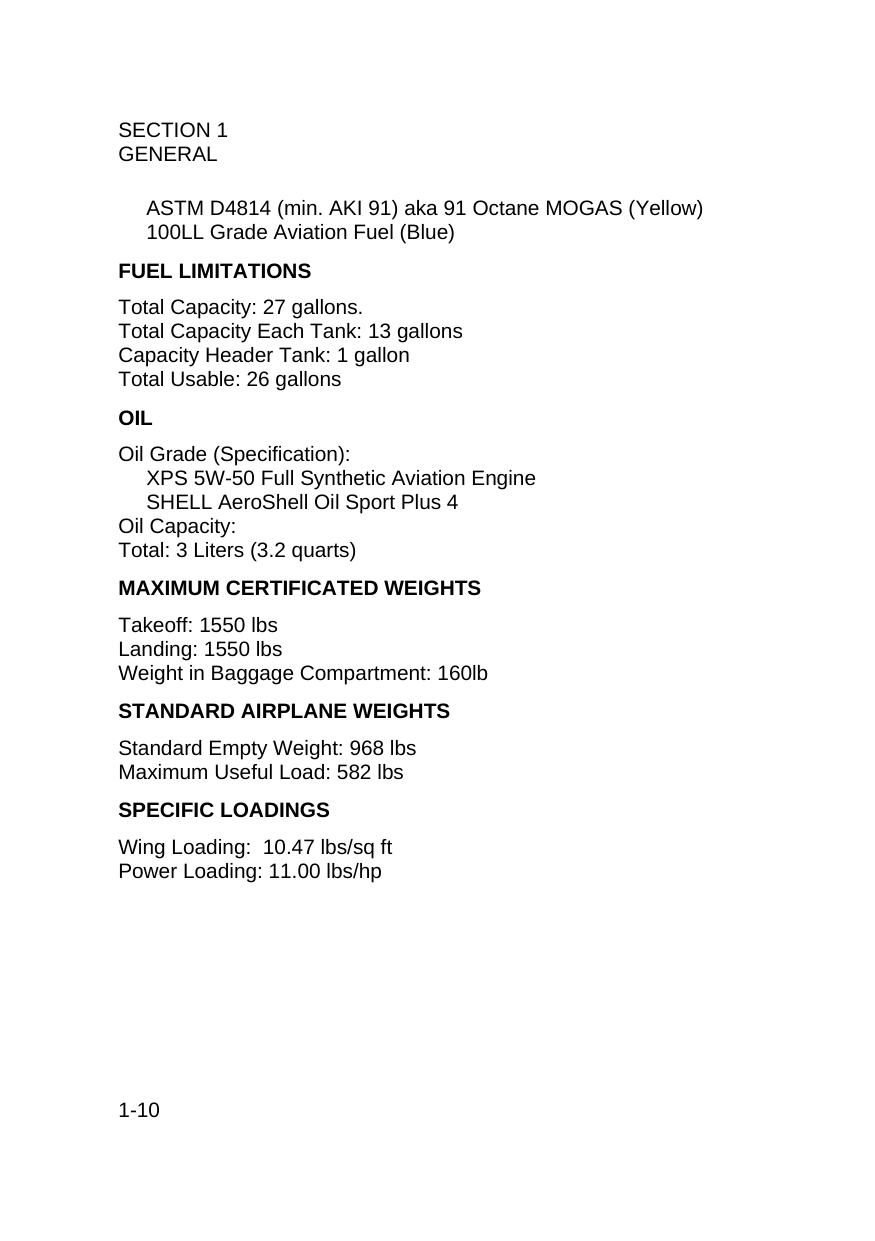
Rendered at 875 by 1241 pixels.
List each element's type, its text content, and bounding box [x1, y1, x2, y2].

text Maximum Useful Load: 582 lbs [118, 759, 756, 783]
text XPS 5W-50 Full Synthetic Aviation Engine [146, 466, 756, 490]
text Weight in Baggage Compartment: 160lb [118, 661, 756, 684]
subtitle FUEL LIMITATIONS [118, 258, 756, 282]
text Power Loading: 11.00 lbs/hp [118, 858, 756, 882]
text Wing Loading: 10.47 lbs/sq ft [118, 834, 756, 858]
text Oil Grade (Specification): [118, 442, 756, 466]
text Oil Capacity: [118, 514, 756, 538]
text Takeoff: 1550 lbs [118, 613, 756, 637]
text Landing: 1550 lbs [118, 637, 756, 661]
text Total Usable: 26 gallons [118, 367, 756, 391]
text Total: 3 Liters (3.2 quarts) [118, 538, 756, 562]
subtitle STANDARD AIRPLANE WEIGHTS [118, 699, 756, 723]
text Capacity Header Tank: 1 gallon [118, 343, 756, 367]
subtitle MAXIMUM CERTIFICATED WEIGHTS [118, 576, 756, 600]
text Standard Empty Weight: 968 lbs [118, 736, 756, 759]
subtitle SPECIFIC LOADINGS [118, 798, 756, 822]
text SHELL AeroShell Oil Sport Plus 4 [146, 490, 756, 514]
subtitle OIL [118, 405, 756, 429]
text Total Capacity Each Tank: 13 gallons [118, 319, 756, 343]
text ASTM D4814 (min. AKI 91) aka 91 Octane MOGAS (Yellow) [146, 196, 756, 220]
text 100LL Grade Aviation Fuel (Blue) [146, 220, 756, 244]
text Total Capacity: 27 gallons. [118, 295, 756, 319]
